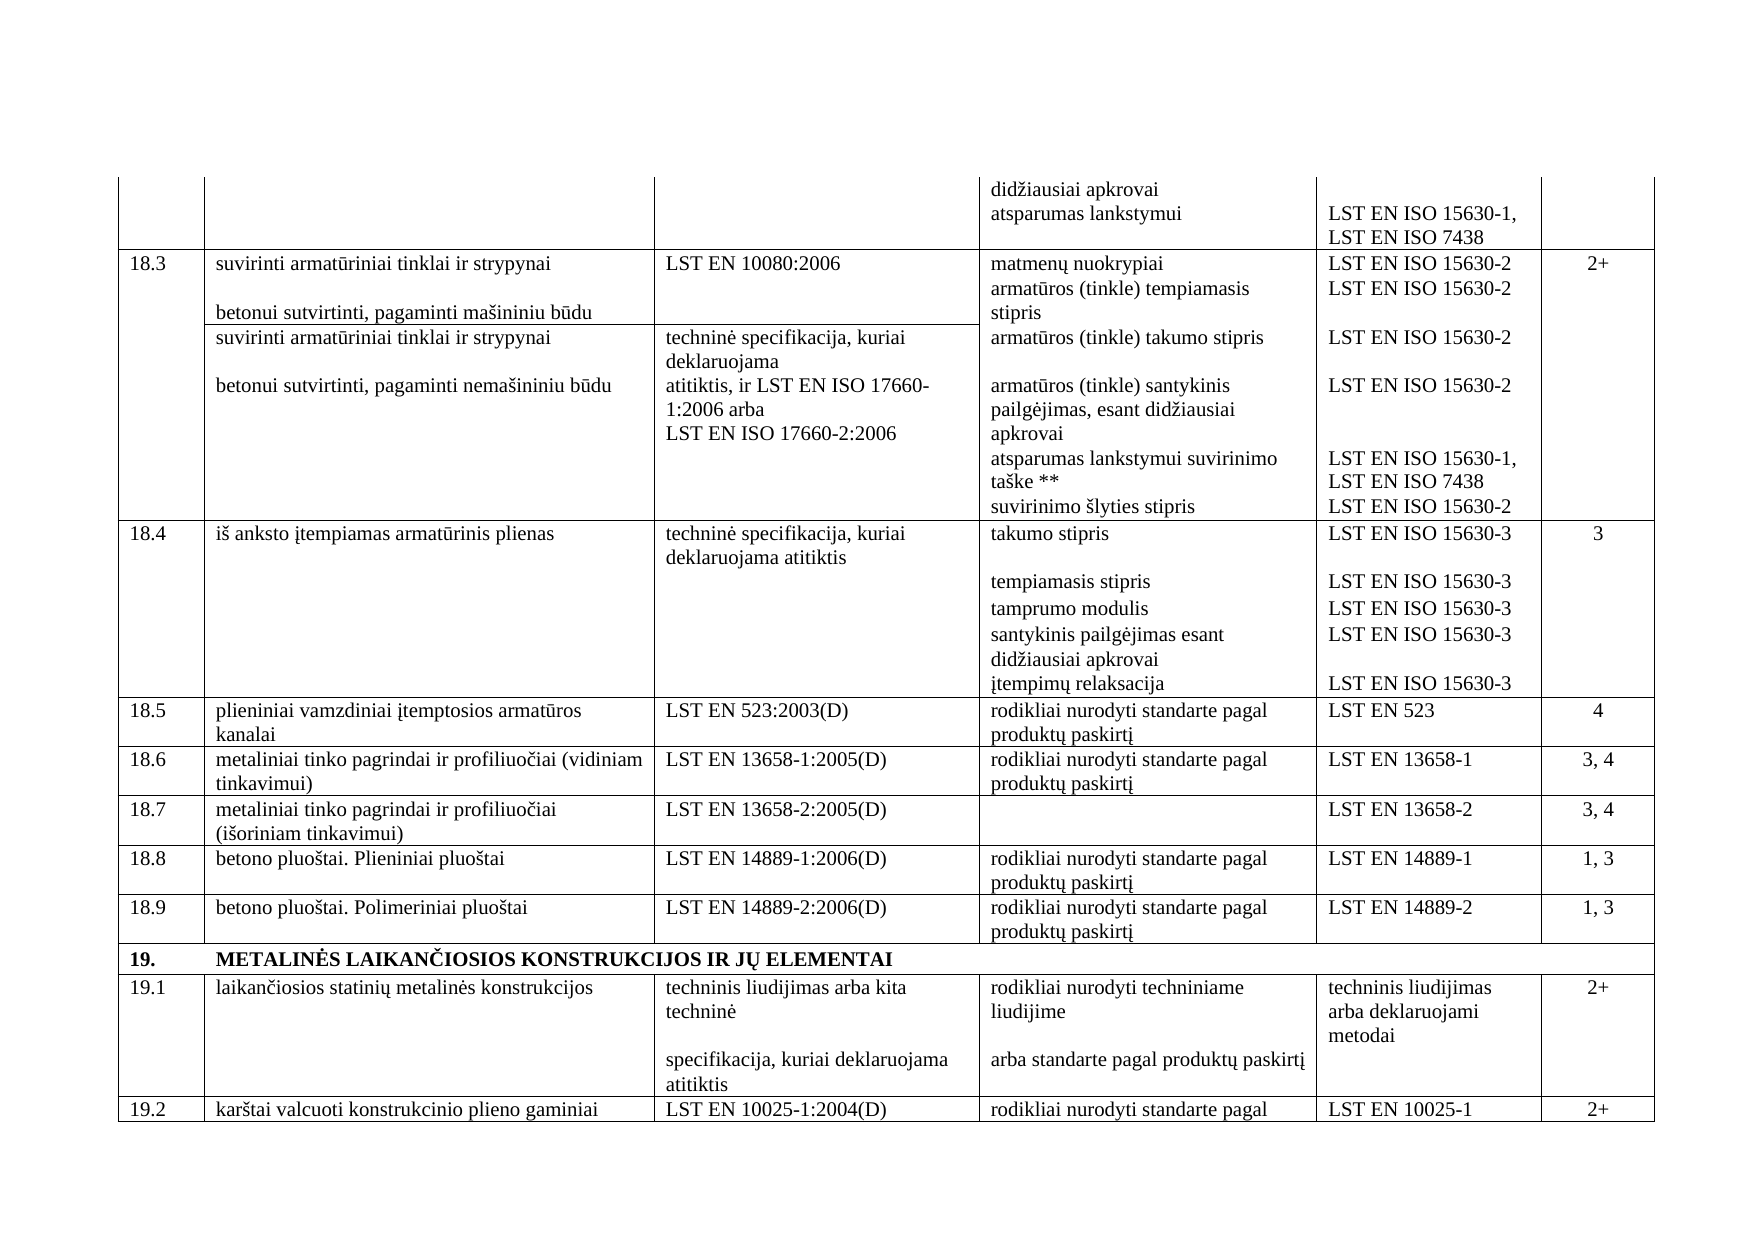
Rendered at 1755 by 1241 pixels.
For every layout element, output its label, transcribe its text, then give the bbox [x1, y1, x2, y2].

table_cell [1542, 177, 1654, 201]
table_cell 18.8 [119, 846, 204, 894]
table_cell 2+ [1542, 250, 1654, 276]
table_cell LST EN ISO 15630-2 [1317, 324, 1541, 373]
table_cell [980, 796, 1316, 844]
table_cell LST EN ISO 15630-2 [1317, 373, 1541, 445]
table_cell LST EN 14889-2 [1317, 895, 1541, 943]
table_cell tempiamasis stipris [980, 569, 1316, 596]
table_cell santykinis pailgėjimas esant didžiausiai apkrovai [980, 623, 1316, 671]
table_cell 3, 4 [1542, 796, 1654, 844]
table_cell rodikliai nurodyti standarte pagal produktų paskirtį [980, 698, 1316, 746]
table_cell LST EN 13658-1:2005(D) [655, 747, 979, 795]
table_cell [1542, 494, 1654, 520]
table_cell metaliniai tinko pagrindai ir profiliuočiai (vidiniam tinkavimui) [205, 747, 654, 795]
table_cell [119, 671, 204, 697]
table_cell 18.3 [119, 250, 204, 276]
table_cell [655, 445, 979, 493]
table_cell [655, 569, 979, 596]
table_cell LST EN 10025-1 [1317, 1097, 1541, 1121]
table_cell [205, 201, 654, 249]
table_cell 2+ [1542, 1097, 1654, 1121]
table_cell [205, 1048, 654, 1096]
table_cell karštai valcuoti konstrukcinio plieno gaminiai [205, 1097, 654, 1121]
table_cell LST EN ISO 15630-3 [1317, 569, 1541, 596]
table_cell [1542, 596, 1654, 622]
table_cell LST EN 13658-2 [1317, 796, 1541, 844]
table_cell [1542, 569, 1654, 596]
table_cell 2+ [1542, 975, 1654, 1047]
table_cell [979, 944, 1317, 974]
table_cell [205, 494, 654, 520]
table_cell [119, 177, 204, 201]
table_cell [119, 569, 204, 596]
table_cell suvirinimo šlyties stipris [980, 494, 1316, 520]
table_cell LST EN ISO 15630-3 [1317, 596, 1541, 622]
table_cell [205, 445, 654, 493]
table_cell [1542, 944, 1654, 974]
table_cell LST EN ISO 15630-3 [1317, 671, 1541, 697]
table_cell 19. [119, 944, 204, 974]
table_cell atsparumas lankstymui suvirinimo taške ** [980, 445, 1316, 493]
table_cell rodikliai nurodyti techniniame liudijime [980, 975, 1316, 1047]
table_cell 1, 3 [1542, 895, 1654, 943]
table_cell [655, 596, 979, 622]
table_cell rodikliai nurodyti standarte pagal produktų paskirtį [980, 747, 1316, 795]
table_cell techninė specifikacija, kuriai deklaruojama [655, 325, 979, 373]
table_cell tamprumo modulis [980, 596, 1316, 622]
table_cell LST EN 14889-1:2006(D) [655, 846, 979, 894]
table_cell 18.4 [119, 521, 204, 569]
table_cell [655, 494, 979, 520]
table_cell [655, 177, 979, 201]
table_cell 3 [1542, 521, 1654, 569]
table_cell 19.1 [119, 975, 204, 1047]
table_cell LST EN ISO 15630-2 [1317, 494, 1541, 520]
table_cell LST EN ISO 15630-2 [1317, 276, 1541, 324]
table_cell betono pluoštai. Plieniniai pluoštai [205, 846, 654, 894]
table_cell laikančiosios statinių metalinės konstrukcijos [205, 975, 654, 1047]
table_cell 3, 4 [1542, 747, 1654, 795]
table_cell LST EN ISO 15630-2 [1317, 250, 1541, 276]
table_cell [119, 1048, 204, 1096]
table_cell arba standarte pagal produktų paskirtį [980, 1048, 1316, 1096]
table_cell LST EN 13658-2:2005(D) [655, 796, 979, 844]
table_cell 19.2 [119, 1097, 204, 1121]
table_cell įtempimų relaksacija [980, 671, 1316, 697]
table_cell [655, 201, 979, 249]
table_cell LST EN 523 [1317, 698, 1541, 746]
table_cell [1542, 445, 1654, 493]
table_cell betonui sutvirtinti, pagaminti nemašininiu būdu [205, 373, 654, 445]
table_cell armatūros (tinkle) takumo stipris [980, 324, 1316, 373]
table_cell LST EN 10025-1:2004(D) [655, 1097, 979, 1121]
table_cell [1317, 177, 1541, 201]
table_cell 18.7 [119, 796, 204, 844]
table_cell 4 [1542, 698, 1654, 746]
table_cell [119, 494, 204, 520]
table_cell METALINĖS LAIKANČIOSIOS KONSTRUKCIJOS IR JŲ ELEMENTAI [204, 944, 979, 974]
table_cell rodikliai nurodyti standarte pagal produktų paskirtį [980, 846, 1316, 894]
table_cell techninė specifikacija, kuriai deklaruojama atitiktis [655, 521, 979, 569]
table_cell 1, 3 [1542, 846, 1654, 894]
table_cell LST EN ISO 15630-3 [1317, 521, 1541, 569]
table_cell [655, 276, 979, 324]
table_cell [1542, 276, 1654, 324]
table_cell [205, 596, 654, 622]
table_cell [119, 445, 204, 493]
table_cell specifikacija, kuriai deklaruojama atitiktis [655, 1048, 979, 1096]
table_cell rodikliai nurodyti standarte pagal [980, 1097, 1316, 1121]
table_cell [655, 623, 979, 671]
table_cell [1542, 671, 1654, 697]
table_cell betono pluoštai. Polimeriniai pluoštai [205, 895, 654, 943]
table_cell [1542, 373, 1654, 445]
table_cell [1542, 201, 1654, 249]
table_cell [205, 623, 654, 671]
table_cell 18.5 [119, 698, 204, 746]
table_cell [1317, 1048, 1541, 1096]
table_cell takumo stipris [980, 521, 1316, 569]
table_cell [119, 373, 204, 445]
table_cell rodikliai nurodyti standarte pagal produktų paskirtį [980, 895, 1316, 943]
table_cell atsparumas lankstymui [980, 201, 1316, 249]
table_cell [655, 671, 979, 697]
table_cell [205, 569, 654, 596]
table_cell [205, 671, 654, 697]
table_cell armatūros (tinkle) santykinis pailgėjimas, esant didžiausiai apkrovai [980, 373, 1316, 445]
table_cell [1542, 623, 1654, 671]
table_cell [119, 596, 204, 622]
table_cell [205, 177, 654, 201]
table_cell LST EN 13658-1 [1317, 747, 1541, 795]
table_cell LST EN ISO 15630-1, LST EN ISO 7438 [1317, 201, 1541, 249]
table_cell [119, 623, 204, 671]
table_cell matmenų nuokrypiai [980, 250, 1316, 276]
table_cell [119, 324, 204, 373]
table_cell 18.9 [119, 895, 204, 943]
table_cell [119, 201, 204, 249]
table_cell LST EN 10080:2006 [655, 250, 979, 276]
table_cell [1317, 944, 1542, 974]
table_cell LST EN 14889-1 [1317, 846, 1541, 894]
table_cell LST EN 523:2003(D) [655, 698, 979, 746]
table_cell iš anksto įtempiamas armatūrinis plienas [205, 521, 654, 569]
table_cell atitiktis, ir LST EN ISO 17660-1:2006 arba LST EN ISO 17660-2:2006 [655, 373, 979, 445]
table_cell LST EN 14889-2:2006(D) [655, 895, 979, 943]
table_cell didžiausiai apkrovai [980, 177, 1316, 201]
table_cell techninis liudijimas arba kita techninė [655, 975, 979, 1047]
table_cell [1542, 1048, 1654, 1096]
table_cell LST EN ISO 15630-1, LST EN ISO 7438 [1317, 445, 1541, 493]
table_cell [119, 276, 204, 324]
table_cell LST EN ISO 15630-3 [1317, 623, 1541, 671]
table_cell suvirinti armatūriniai tinklai ir strypynai [205, 325, 654, 373]
table_cell techninis liudijimas arba deklaruojami metodai [1317, 975, 1541, 1047]
table_cell betonui sutvirtinti, pagaminti mašininiu būdu [205, 276, 654, 324]
table_cell [1542, 324, 1654, 373]
table_cell suvirinti armatūriniai tinklai ir strypynai [205, 250, 654, 276]
table_cell armatūros (tinkle) tempiamasis stipris [980, 276, 1316, 324]
table_cell plieniniai vamzdiniai įtemptosios armatūros kanalai [205, 698, 654, 746]
table_cell metaliniai tinko pagrindai ir profiliuočiai (išoriniam tinkavimui) [205, 796, 654, 844]
table_cell 18.6 [119, 747, 204, 795]
